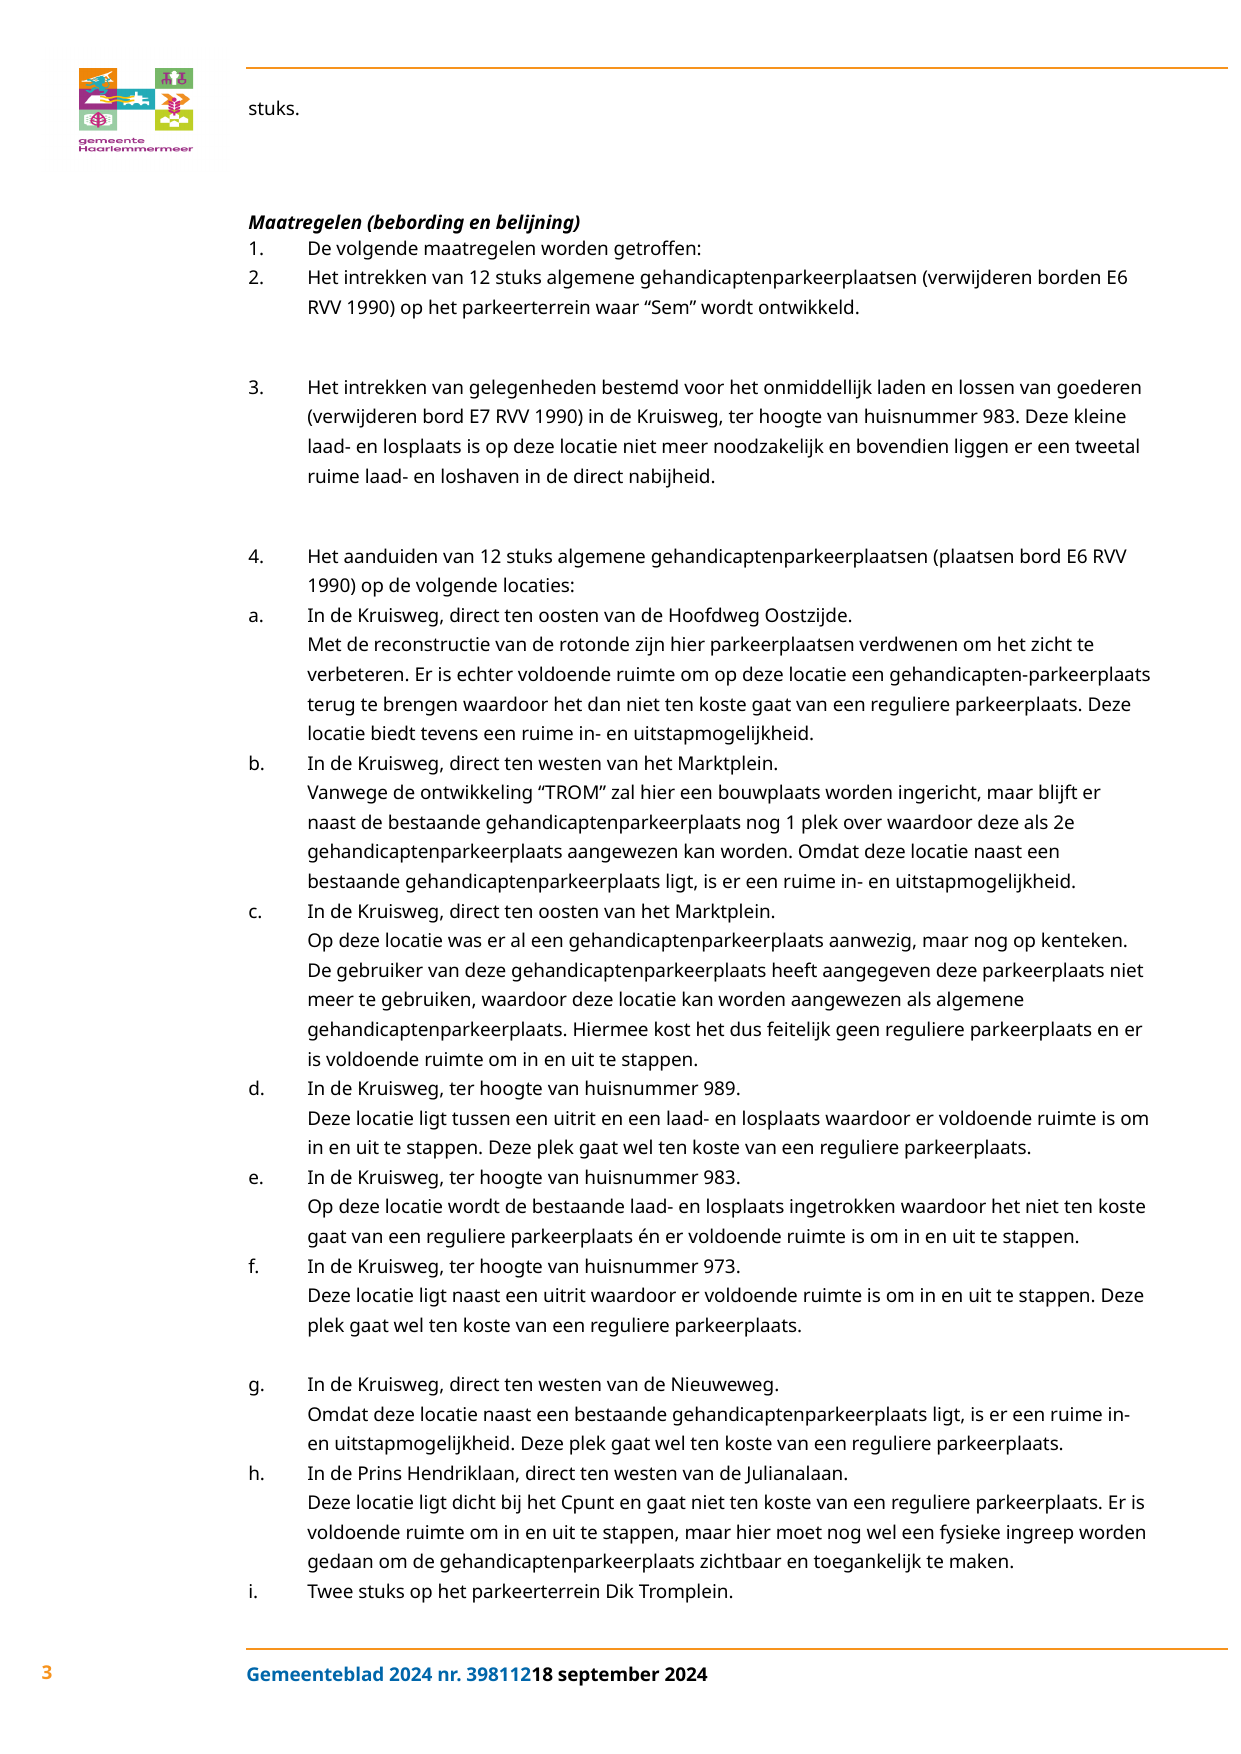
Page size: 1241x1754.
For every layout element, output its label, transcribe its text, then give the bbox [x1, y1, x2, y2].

list Deze locatie ligt naast een uitrit waardoor er voldoende ruimte is om in en uit te stappen. Deze plek gaat wel ten koste van een reguliere parkeerplaats. [248, 1282, 1152, 1338]
list Op deze locatie was er al een gehandicaptenparkeerplaats aanwezig, maar nog op kenteken. De gebruiker van deze gehandicaptenparkeerplaats heeft aangegeven deze parkeerplaats niet meer te gebruiken, waardoor deze locatie kan worden aangewezen als algemene gehandicaptenparkeerplaats. Hiermee kost het dus feitelijk geen reguliere parkeerplaats en er is voldoende ruimte om in en uit te stappen. [248, 927, 1152, 1071]
list Het aanduiden van 12 stuks algemene gehandicaptenparkeerplaatsen (plaatsen bord E6 RVV 1990) op de volgende locaties: [248, 543, 1152, 598]
text stuks. [248, 95, 1152, 121]
list Het intrekken van gelegenheden bestemd voor het onmiddellijk laden en lossen van goederen (verwijderen bord E7 RVV 1990) in de Kruisweg, ter hoogte van huisnummer 983. Deze kleine laad- en losplaats is op deze locatie niet meer noodzakelijk en bovendien liggen er een tweetal ruime laad- en loshaven in de direct nabijheid. [248, 374, 1152, 488]
text Maatregelen (bebording en belijning) [248, 209, 1152, 235]
list In de Prins Hendriklaan, direct ten westen van de Julianalaan. [248, 1460, 1152, 1486]
list In de Kruisweg, direct ten westen van de Nieuweweg. [248, 1371, 1152, 1397]
list In de Kruisweg, direct ten oosten van het Marktplein. [248, 898, 1152, 923]
list Deze locatie ligt tussen een uitrit en een laad- en losplaats waardoor er voldoende ruimte is om in en uit te stappen. Deze plek gaat wel ten koste van een reguliere parkeerplaats. [248, 1105, 1152, 1160]
list In de Kruisweg, ter hoogte van huisnummer 973. [248, 1253, 1152, 1278]
list In de Kruisweg, direct ten oosten van de Hoofdweg Oostzijde. [248, 602, 1152, 628]
list Deze locatie ligt dicht bij het Cpunt en gaat niet ten koste van een reguliere parkeerplaats. Er is voldoende ruimte om in en uit te stappen, maar hier moet nog wel een fysieke ingreep worden gedaan om de gehandicaptenparkeerplaats zichtbaar en toegankelijk te maken. [248, 1489, 1152, 1574]
list In de Kruisweg, direct ten westen van het Marktplein. [248, 750, 1152, 776]
list Twee stuks op het parkeerterrein Dik Tromplein. [248, 1578, 1152, 1604]
list Omdat deze locatie naast een bestaande gehandicaptenparkeerplaats ligt, is er een ruime in- en uitstapmogelijkheid. Deze plek gaat wel ten koste van een reguliere parkeerplaats. [248, 1401, 1152, 1456]
list De volgende maatregelen worden getroffen: [248, 235, 1152, 261]
picture [41, 47, 231, 172]
list In de Kruisweg, ter hoogte van huisnummer 989. [248, 1075, 1152, 1101]
list Op deze locatie wordt de bestaande laad- en losplaats ingetrokken waardoor het niet ten koste gaat van een reguliere parkeerplaats én er voldoende ruimte is om in en uit te stappen. [248, 1194, 1152, 1249]
list Met de reconstructie van de rotonde zijn hier parkeerplaatsen verdwenen om het zicht te verbeteren. Er is echter voldoende ruimte om op deze locatie een gehandicapten-parkeerplaats terug te brengen waardoor het dan niet ten koste gaat van een reguliere parkeerplaats. Deze locatie biedt tevens een ruime in- en uitstapmogelijkheid. [248, 632, 1152, 746]
list Vanwege de ontwikkeling “TROM” zal hier een bouwplaats worden ingericht, maar blijft er naast de bestaande gehandicaptenparkeerplaats nog 1 plek over waardoor deze als 2e gehandicaptenparkeerplaats aangewezen kan worden. Omdat deze locatie naast een bestaande gehandicaptenparkeerplaats ligt, is er een ruime in- en uitstapmogelijkheid. [248, 779, 1152, 894]
list In de Kruisweg, ter hoogte van huisnummer 983. [248, 1164, 1152, 1190]
list Het intrekken van 12 stuks algemene gehandicaptenparkeerplaatsen (verwijderen borden E6 RVV 1990) op het parkeerterrein waar “Sem” wordt ontwikkeld. [248, 264, 1152, 320]
